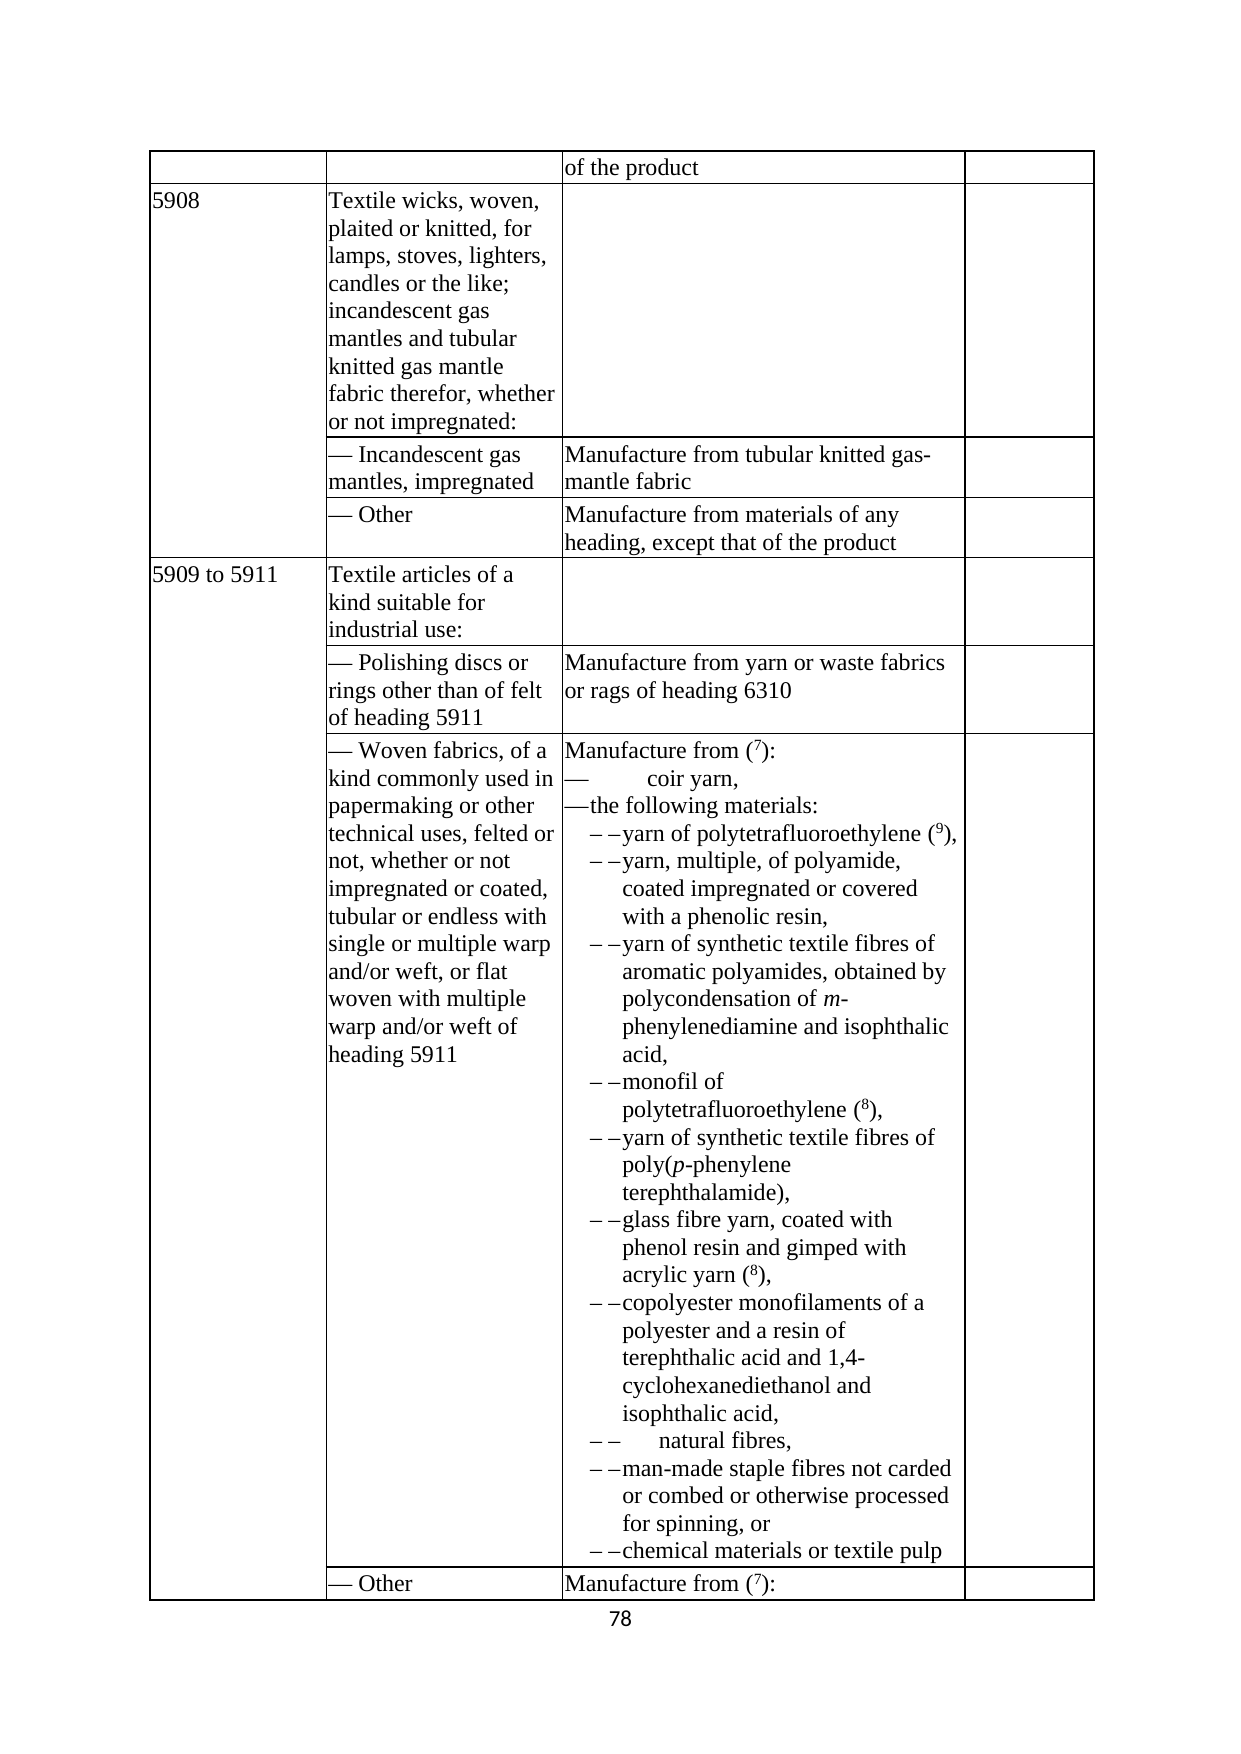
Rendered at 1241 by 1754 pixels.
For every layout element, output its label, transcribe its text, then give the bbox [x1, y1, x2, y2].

table_header — [564, 791, 590, 1564]
table_header the following materials: [590, 791, 963, 819]
table_cell Manufacture from (7): [563, 734, 964, 1566]
table_header natural fibres, [659, 1426, 963, 1454]
table_cell Textile articles of a kind suitable for industrial use: [327, 558, 562, 645]
table_header yarn of polytetrafluoroethylene (), [622, 819, 963, 846]
table_header – – [590, 1288, 622, 1426]
table_cell [563, 184, 964, 436]
table_cell [966, 734, 1093, 1566]
table_header copolyester monofilaments of a polyester and a resin of terephthalic acid and 1,4-cyclohexanediethanol and isophthalic acid, [622, 1288, 963, 1426]
table_header yarn, multiple, of polyamide, coated impregnated or covered with a phenolic resin, [622, 846, 963, 929]
table_header – – [590, 846, 622, 929]
table_cell [327, 152, 562, 183]
table_header – – [590, 1205, 622, 1288]
table_cell Manufacture from (7): [563, 1568, 964, 1599]
table_cell — Incandescent gas mantles, impregnated [327, 438, 562, 497]
table_cell Manufacture from materials of any heading, except that of the product [563, 498, 964, 557]
table_header yarn of synthetic textile fibres of poly(p-phenylene terephthalamide), [622, 1123, 963, 1205]
table_header – – [590, 929, 622, 1067]
table_cell [966, 438, 1093, 497]
table_cell — Other [327, 498, 562, 557]
table_header coir yarn, [647, 764, 963, 791]
table_header glass fibre yarn, coated with phenol resin and gimped with acrylic yarn (8), [622, 1205, 963, 1288]
table_cell — Polishing discs or rings other than of felt of heading 5911 [327, 646, 562, 733]
table_cell [151, 152, 326, 183]
table_header – – [590, 1067, 622, 1122]
table_cell [966, 558, 1093, 645]
table_header – – [590, 1454, 622, 1537]
table_cell of the product [563, 152, 964, 183]
table_cell [966, 646, 1093, 733]
table_cell [966, 184, 1093, 436]
table_cell Manufacture from yarn or waste fabrics or rags of heading 6310 [563, 646, 964, 733]
table_cell Textile wicks, woven, plaited or knitted, for lamps, stoves, lighters, candles or the like; incandescent gas mantles and tubular knitted gas mantle fabric therefor, whether or not impregnated: [327, 184, 562, 436]
table_header — [564, 764, 647, 791]
table_header – – [590, 1123, 622, 1205]
table_header – – [590, 1426, 659, 1454]
table_cell [966, 152, 1093, 183]
table_cell — Other [327, 1568, 562, 1599]
table_cell [966, 1568, 1093, 1599]
table_header – – [590, 819, 622, 846]
table_cell 5908 [151, 184, 326, 557]
table_header man-made staple fibres not carded or combed or otherwise processed for spinning, or [622, 1454, 963, 1537]
table_cell [966, 498, 1093, 557]
table_header chemical materials or textile pulp [622, 1537, 963, 1564]
table_header monofil of polytetrafluoroethylene (8), [622, 1067, 963, 1122]
table_cell — Woven fabrics, of a kind commonly used in papermaking or other technical uses, felted or not, whether or not impregnated or coated, tubular or endless with single or multiple warp and/or weft, or flat woven with multiple warp and/or weft of heading 5911 [327, 734, 562, 1566]
table_cell 5909 to 5911 [151, 558, 326, 1599]
table_header – – [590, 1537, 622, 1564]
table_header yarn of synthetic textile fibres of aromatic polyamides, obtained by polycondensation of m-phenylenediamine and isophthalic acid, [622, 929, 963, 1067]
table_cell Manufacture from tubular knitted gas-mantle fabric [563, 438, 964, 497]
table_cell [563, 558, 964, 645]
